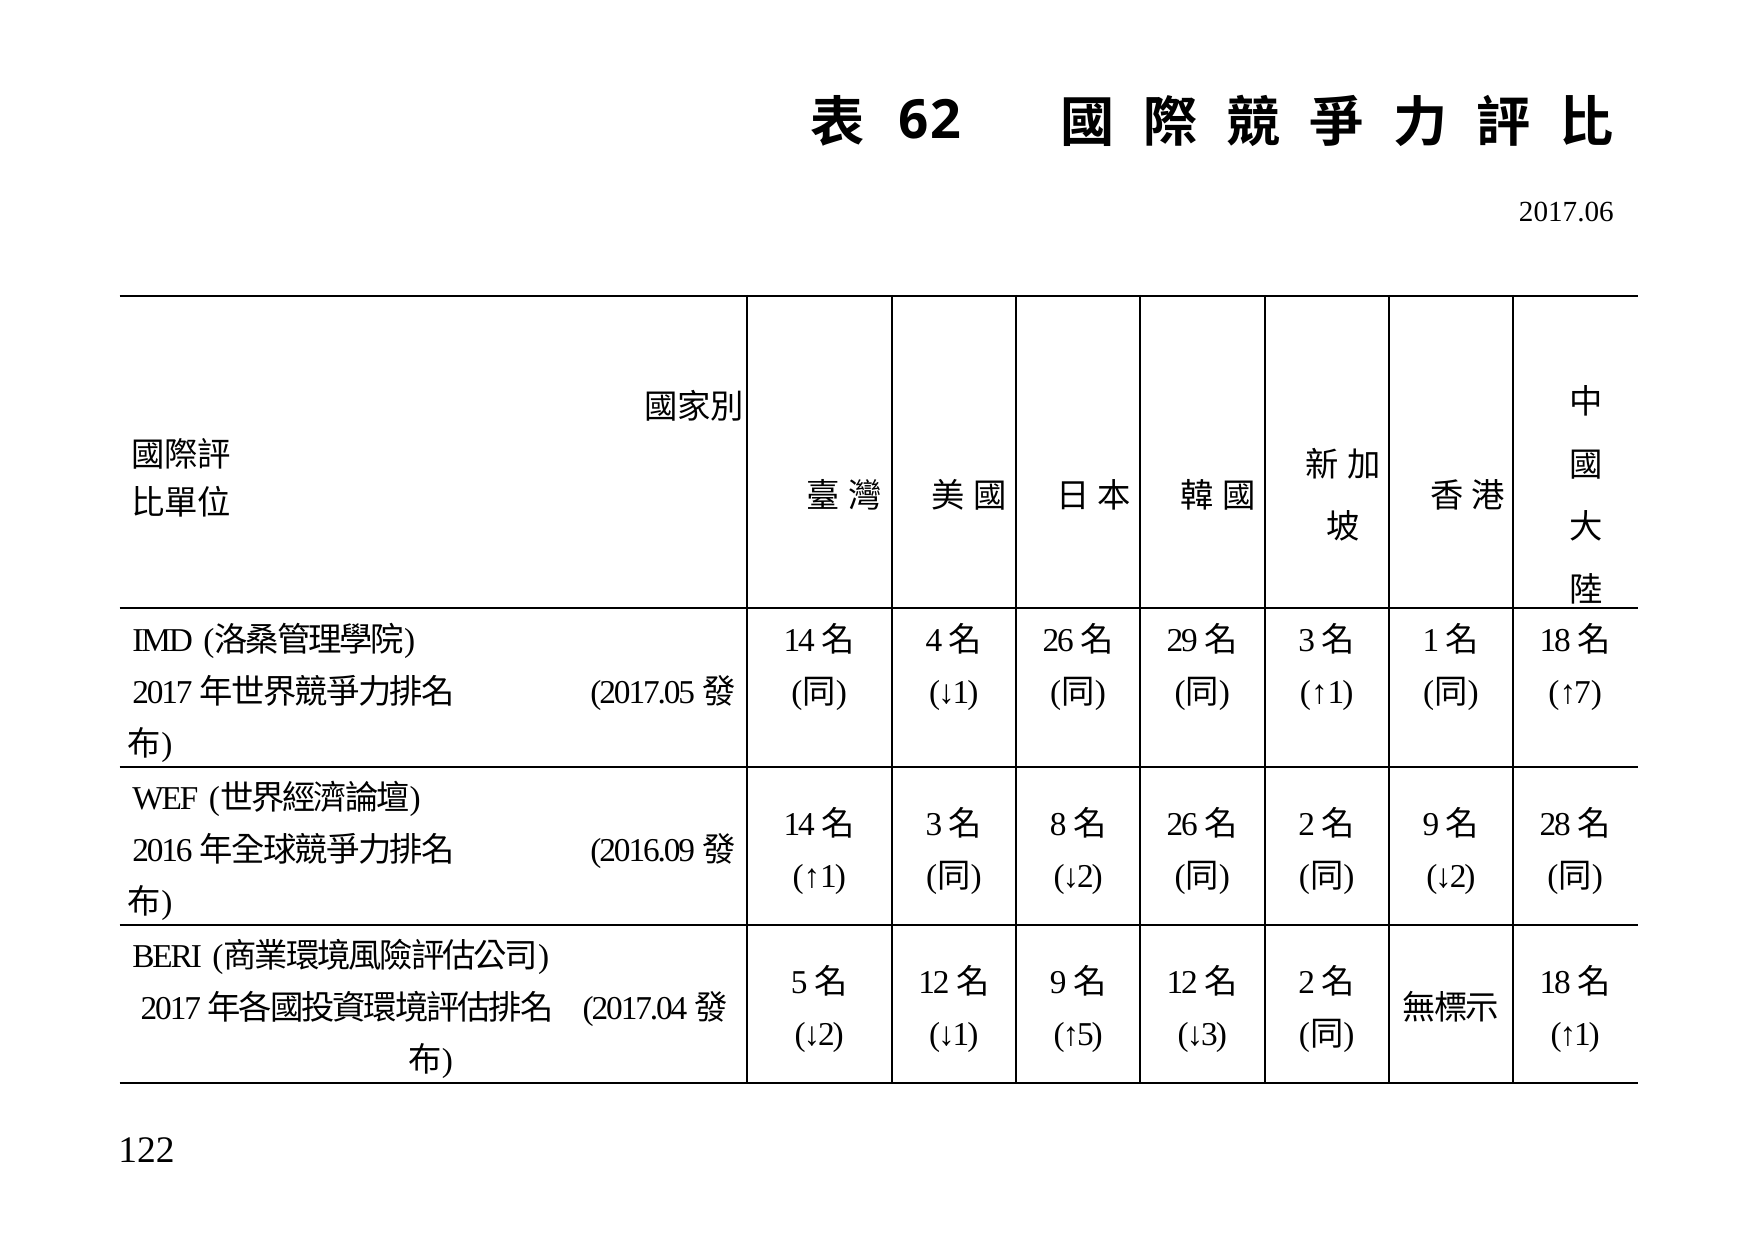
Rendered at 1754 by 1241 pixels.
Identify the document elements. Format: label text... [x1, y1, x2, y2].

table_cell 14名 (↑1) [748, 768, 891, 924]
table_cell 3名 (同) [893, 768, 1015, 924]
table_header 日本 [1017, 297, 1139, 607]
table_cell 9名 (↓2) [1390, 768, 1512, 924]
table_cell 12名 (↓1) [893, 926, 1015, 1082]
table_header 國家別 國際評 比單位 [120, 297, 746, 607]
table_cell 2名 (同) [1266, 768, 1388, 924]
table_header 韓國 [1141, 297, 1264, 607]
table_cell 26名 (同) [1141, 768, 1264, 924]
table_header 新加坡 [1266, 297, 1388, 607]
table_cell 5名 (↓2) [748, 926, 891, 1082]
table_cell 無標示 [1390, 926, 1512, 1082]
table_cell WEF (世界經濟論壇) 2016年全球競爭力排名 (2016.09發布) [120, 768, 746, 924]
subtitle 表62 國際競爭力評比 [128, 45, 1628, 170]
table_cell 8名 (↓2) [1017, 768, 1139, 924]
table_header 美國 [893, 297, 1015, 607]
table_header 中國 大陸 [1514, 297, 1637, 607]
text 2017.06 [128, 170, 1628, 232]
table_cell 1名 (同) [1390, 609, 1512, 766]
table_cell 4名 (↓1) [893, 609, 1015, 766]
table_cell 2名 (同) [1266, 926, 1388, 1082]
table_cell 18名 (↑1) [1514, 926, 1637, 1082]
table_cell IMD (洛桑管理學院) 2017年世界競爭力排名 (2017.05發布) [120, 609, 746, 766]
table_cell 12名 (↓3) [1141, 926, 1264, 1082]
table_cell 18名 (↑7) [1514, 609, 1637, 766]
table_header 香港 [1390, 297, 1512, 607]
table_cell 26名 (同) [1017, 609, 1139, 766]
table_cell 9名 (↑5) [1017, 926, 1139, 1082]
table_cell 3名 (↑1) [1266, 609, 1388, 766]
table_cell BERI (商業環境風險評估公司) 2017年各國投資環境評估排名 (2017.04發布) [120, 926, 746, 1082]
table_cell 28名 (同) [1514, 768, 1637, 924]
table_header 臺灣 [748, 297, 891, 607]
table_cell 29名 (同) [1141, 609, 1264, 766]
table_cell 14名 (同) [748, 609, 891, 766]
